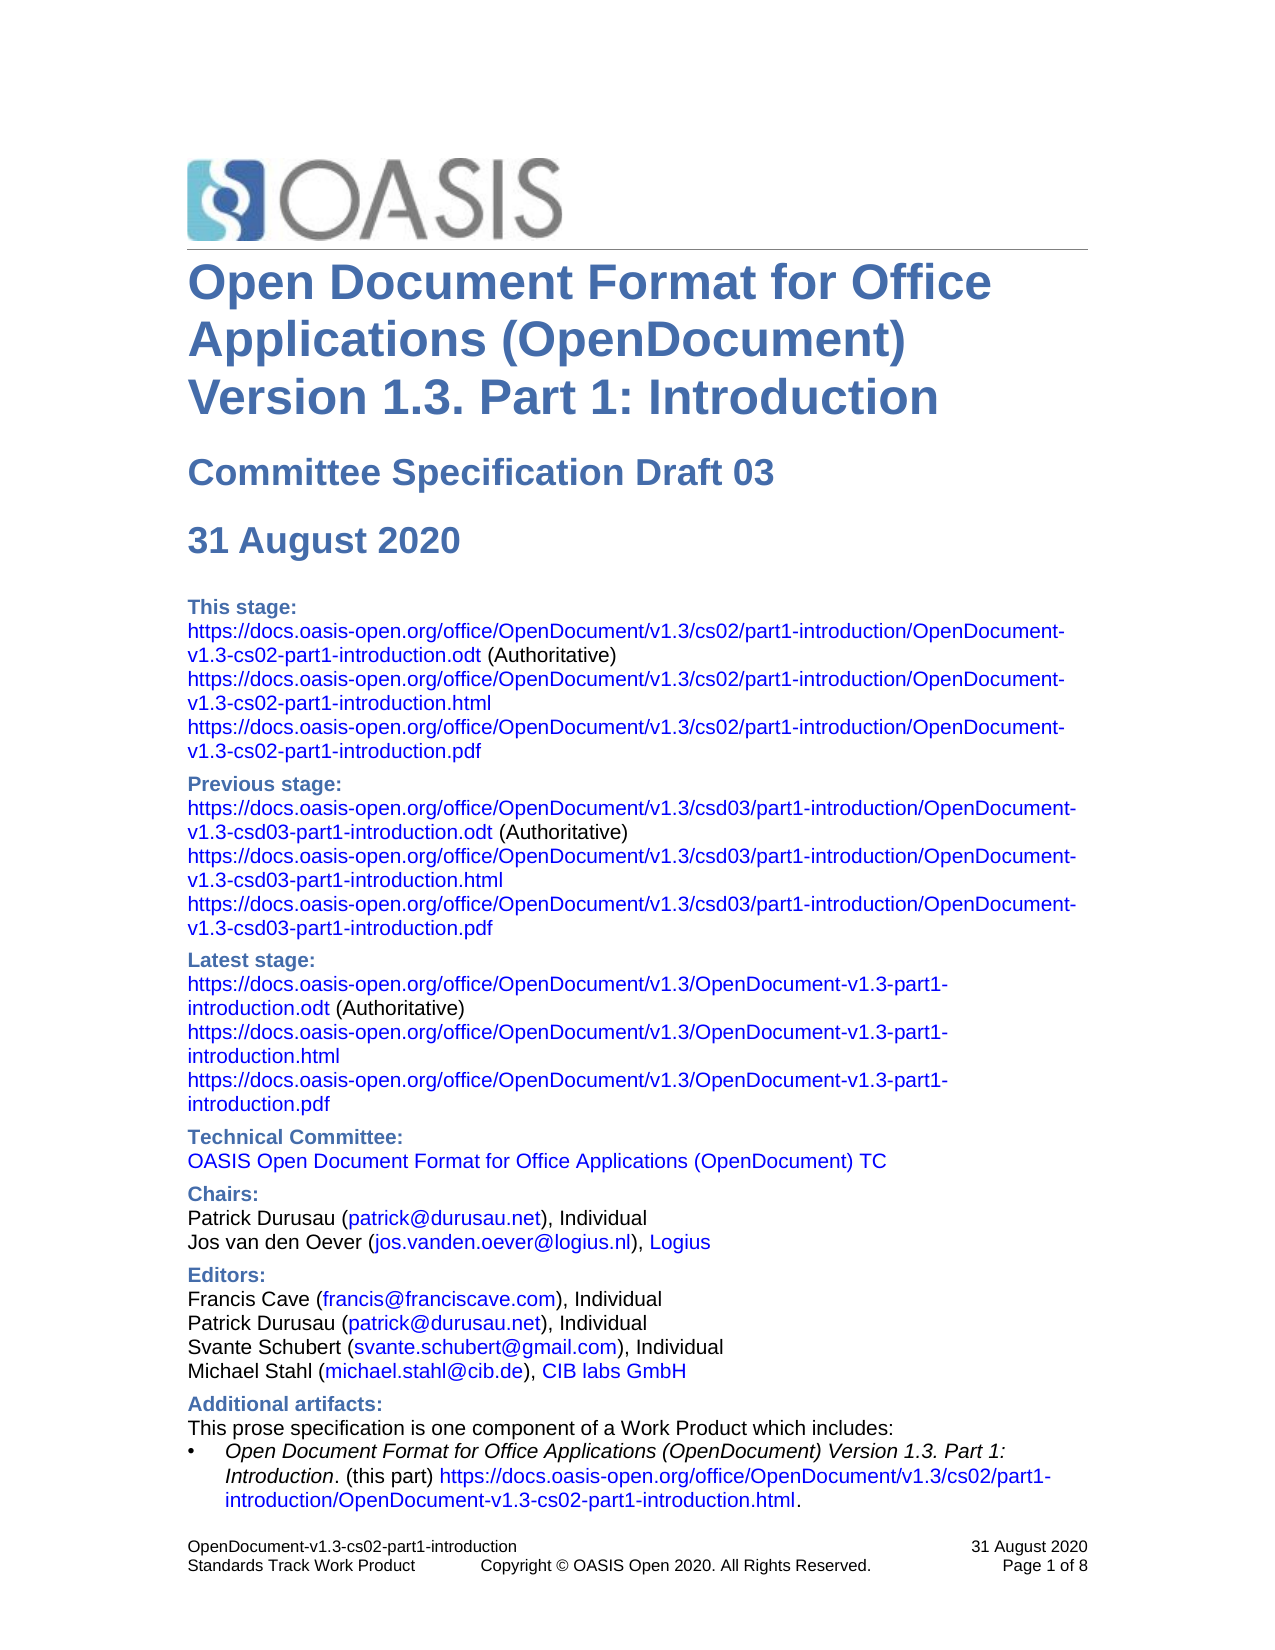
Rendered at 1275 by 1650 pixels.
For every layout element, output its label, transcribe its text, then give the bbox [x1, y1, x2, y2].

title Francis Cave (francis@franciscave.com), Individual [187, 1287, 1088, 1311]
picture [187, 158, 563, 241]
title https://docs.oasis-open.org/office/OpenDocument/v1.3/cs02/part1-introduction/OpenDocument-v1.3-cs02-part1-introduction.html [187, 667, 1088, 715]
subtitle 31 August 2020 [187, 515, 1088, 561]
title This stage: [187, 595, 1088, 619]
title https://docs.oasis-open.org/office/OpenDocument/v1.3/cs02/part1-introduction/OpenDocument-v1.3-cs02-part1-introduction.odt (Authoritative) [187, 619, 1088, 667]
title Patrick Durusau (patrick@durusau.net), Individual [187, 1311, 1088, 1334]
title Previous stage: [187, 772, 1088, 796]
title Chairs: [187, 1182, 1088, 1206]
title Patrick Durusau (patrick@durusau.net), Individual [187, 1206, 1088, 1230]
title Jos van den Oever (jos.vanden.oever@logius.nl), Logius [187, 1230, 1088, 1254]
title Svante Schubert (svante.schubert@gmail.com), Individual [187, 1334, 1088, 1358]
title Latest stage: [187, 948, 1088, 972]
title https://docs.oasis-open.org/office/OpenDocument/v1.3/csd03/part1-introduction/OpenDocument-v1.3-csd03-part1-introduction.html [187, 843, 1088, 891]
title https://docs.oasis-open.org/office/OpenDocument/v1.3/OpenDocument-v1.3-part1-introduction.pdf [187, 1068, 1088, 1116]
title OASIS Open Document Format for Office Applications (OpenDocument) TC [187, 1149, 1088, 1173]
title Editors: [187, 1263, 1088, 1287]
title https://docs.oasis-open.org/office/OpenDocument/v1.3/csd03/part1-introduction/OpenDocument-v1.3-csd03-part1-introduction.pdf [187, 891, 1088, 939]
title https://docs.oasis-open.org/office/OpenDocument/v1.3/cs02/part1-introduction/OpenDocument-v1.3-cs02-part1-introduction.pdf [187, 715, 1088, 763]
title Additional artifacts: [187, 1391, 1088, 1415]
list Open Document Format for Office Applications (OpenDocument) Version 1.3. Part 1: Introduction. (this part) https://docs.oasis-open.org/office/OpenDocument/v1.3/cs02/part1-introduction/OpenDocument-v1.3-cs02-part1-introduction.html. [187, 1439, 1088, 1511]
title Michael Stahl (michael.stahl@cib.de), CIB labs GmbH [187, 1358, 1088, 1382]
title https://docs.oasis-open.org/office/OpenDocument/v1.3/OpenDocument-v1.3-part1-introduction.odt (Authoritative) [187, 972, 1088, 1020]
subtitle Committee Specification Draft 03 [187, 447, 1088, 493]
title Technical Committee: [187, 1125, 1088, 1149]
title https://docs.oasis-open.org/office/OpenDocument/v1.3/OpenDocument-v1.3-part1-introduction.html [187, 1020, 1088, 1068]
title This prose specification is one component of a Work Product which includes: [187, 1415, 1088, 1439]
title https://docs.oasis-open.org/office/OpenDocument/v1.3/csd03/part1-introduction/OpenDocument-v1.3-csd03-part1-introduction.odt (Authoritative) [187, 796, 1088, 843]
title Open Document Format for Office Applications (OpenDocument) Version 1.3. Part 1: Introduction [187, 250, 1088, 425]
